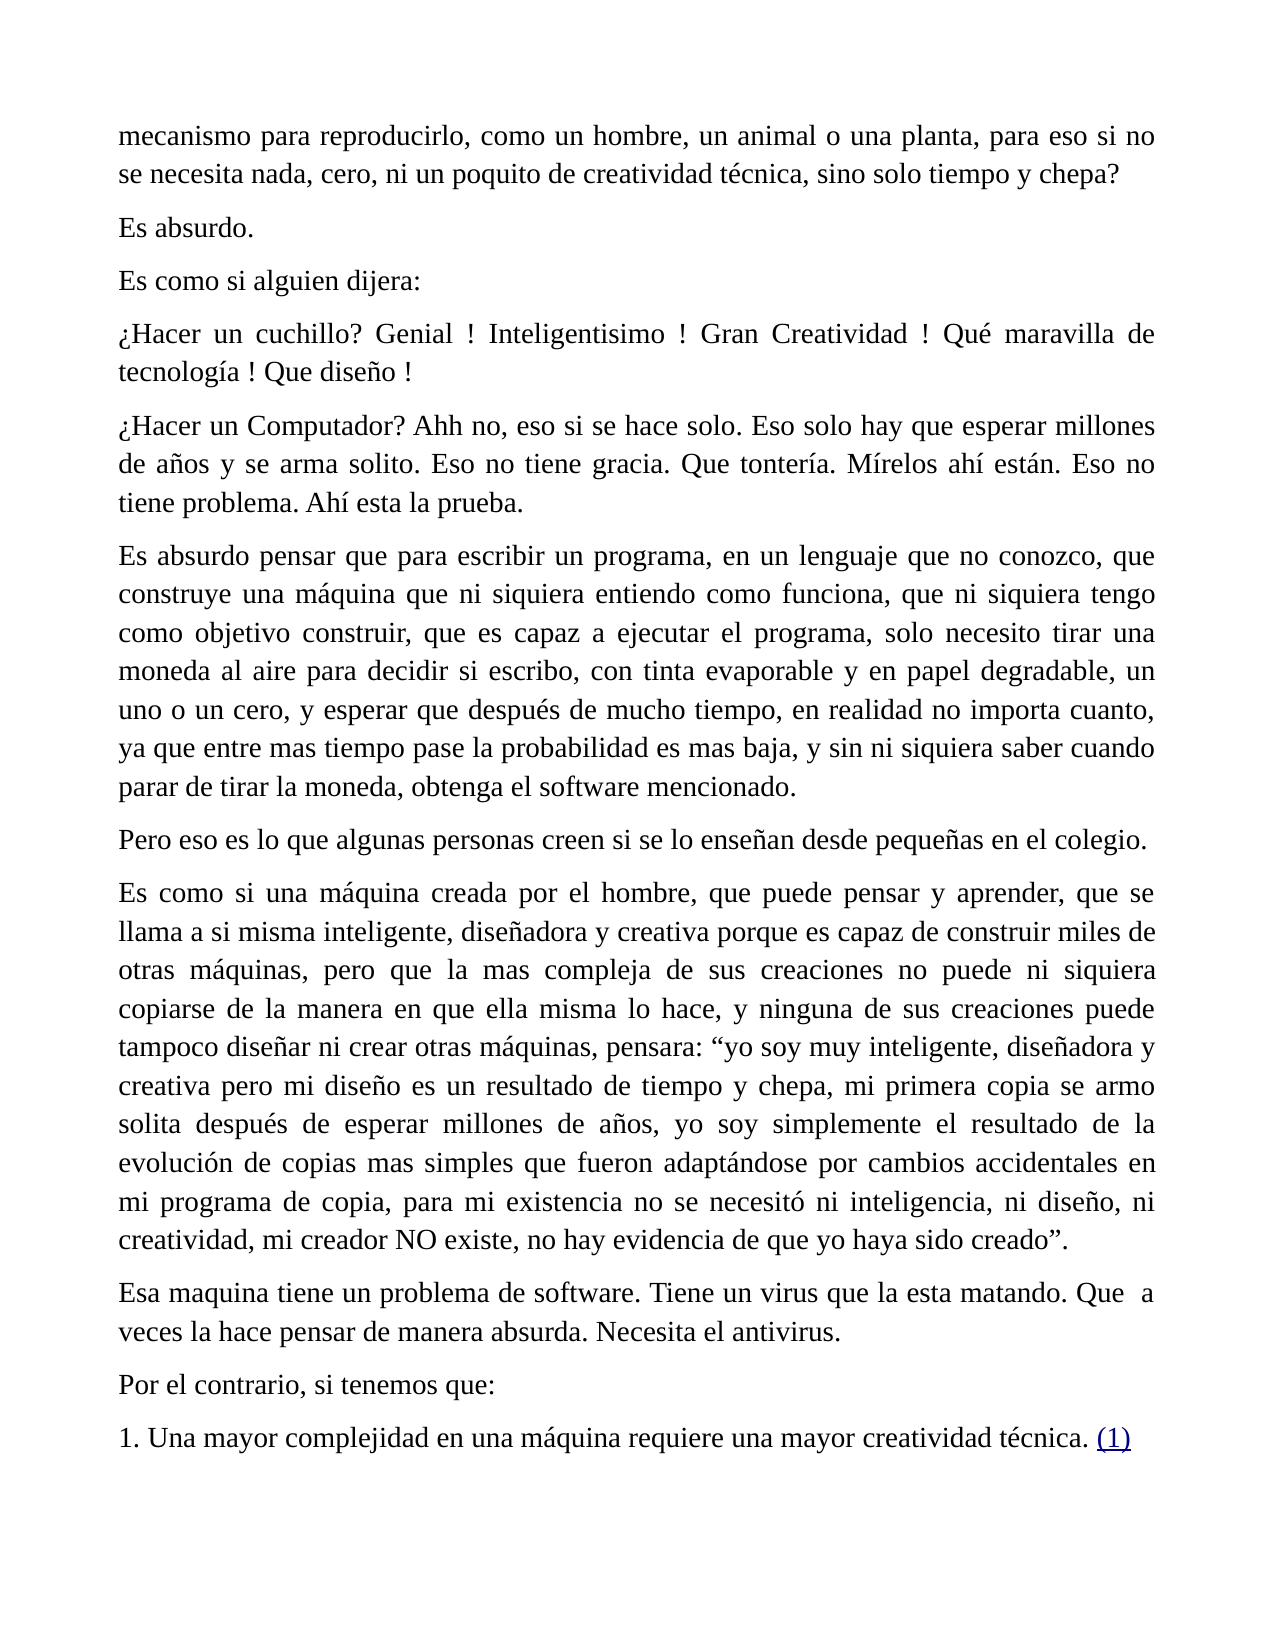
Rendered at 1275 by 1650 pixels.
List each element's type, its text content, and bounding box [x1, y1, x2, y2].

text Es absurdo. [118, 210, 1157, 243]
text Es como si alguien dijera: [118, 263, 1157, 296]
text Pero eso es lo que algunas personas creen si se lo enseñan desde pequeñas en el colegio. [118, 822, 1157, 856]
text 1. Una mayor complejidad en una máquina requiere una mayor creatividad técnica. (1) [118, 1420, 1157, 1454]
text mecanismo para reproducirlo, como un hombre, un animal o una planta, para eso si no se necesita nada, cero, ni un poquito de creatividad técnica, sino solo tiempo y chepa? [118, 118, 1157, 190]
text Es absurdo pensar que para escribir un programa, en un lenguaje que no conozco, que construye una máquina que ni siquiera entiendo como funciona, que ni siquiera tengo como objetivo construir, que es capaz a ejecutar el programa, solo necesito tirar una moneda al aire para decidir si escribo, con tinta evaporable y en papel degradable, un uno o un cero, y esperar que después de mucho tiempo, en realidad no importa cuanto, ya que entre mas tiempo pase la probabilidad es mas baja, y sin ni siquiera saber cuando parar de tirar la moneda, obtenga el software mencionado. [118, 538, 1157, 803]
text ¿Hacer un Computador? Ahh no, eso si se hace solo. Eso solo hay que esperar millones de años y se arma solito. Eso no tiene gracia. Que tontería. Mírelos ahí están. Eso no tiene problema. Ahí esta la prueba. [118, 408, 1157, 518]
text Es como si una máquina creada por el hombre, que puede pensar y aprender, que se llama a si misma inteligente, diseñadora y creativa porque es capaz de construir miles de otras máquinas, pero que la mas compleja de sus creaciones no puede ni siquiera copiarse de la manera en que ella misma lo hace, y ninguna de sus creaciones puede tampoco diseñar ni crear otras máquinas, pensara: “yo soy muy inteligente, diseñadora y creativa pero mi diseño es un resultado de tiempo y chepa, mi primera copia se armo solita después de esperar millones de años, yo soy simplemente el resultado de la evolución de copias mas simples que fueron adaptándose por cambios accidentales en mi programa de copia, para mi existencia no se necesitó ni inteligencia, ni diseño, ni creatividad, mi creador NO existe, no hay evidencia de que yo haya sido creado”. [118, 875, 1157, 1256]
text Por el contrario, si tenemos que: [118, 1367, 1157, 1401]
text ¿Hacer un cuchillo? Genial ! Inteligentisimo ! Gran Creatividad ! Qué maravilla de tecnología ! Que diseño ! [118, 316, 1157, 388]
text Esa maquina tiene un problema de software. Tiene un virus que la esta matando. Que a veces la hace pensar de manera absurda. Necesita el antivirus. [118, 1275, 1157, 1347]
